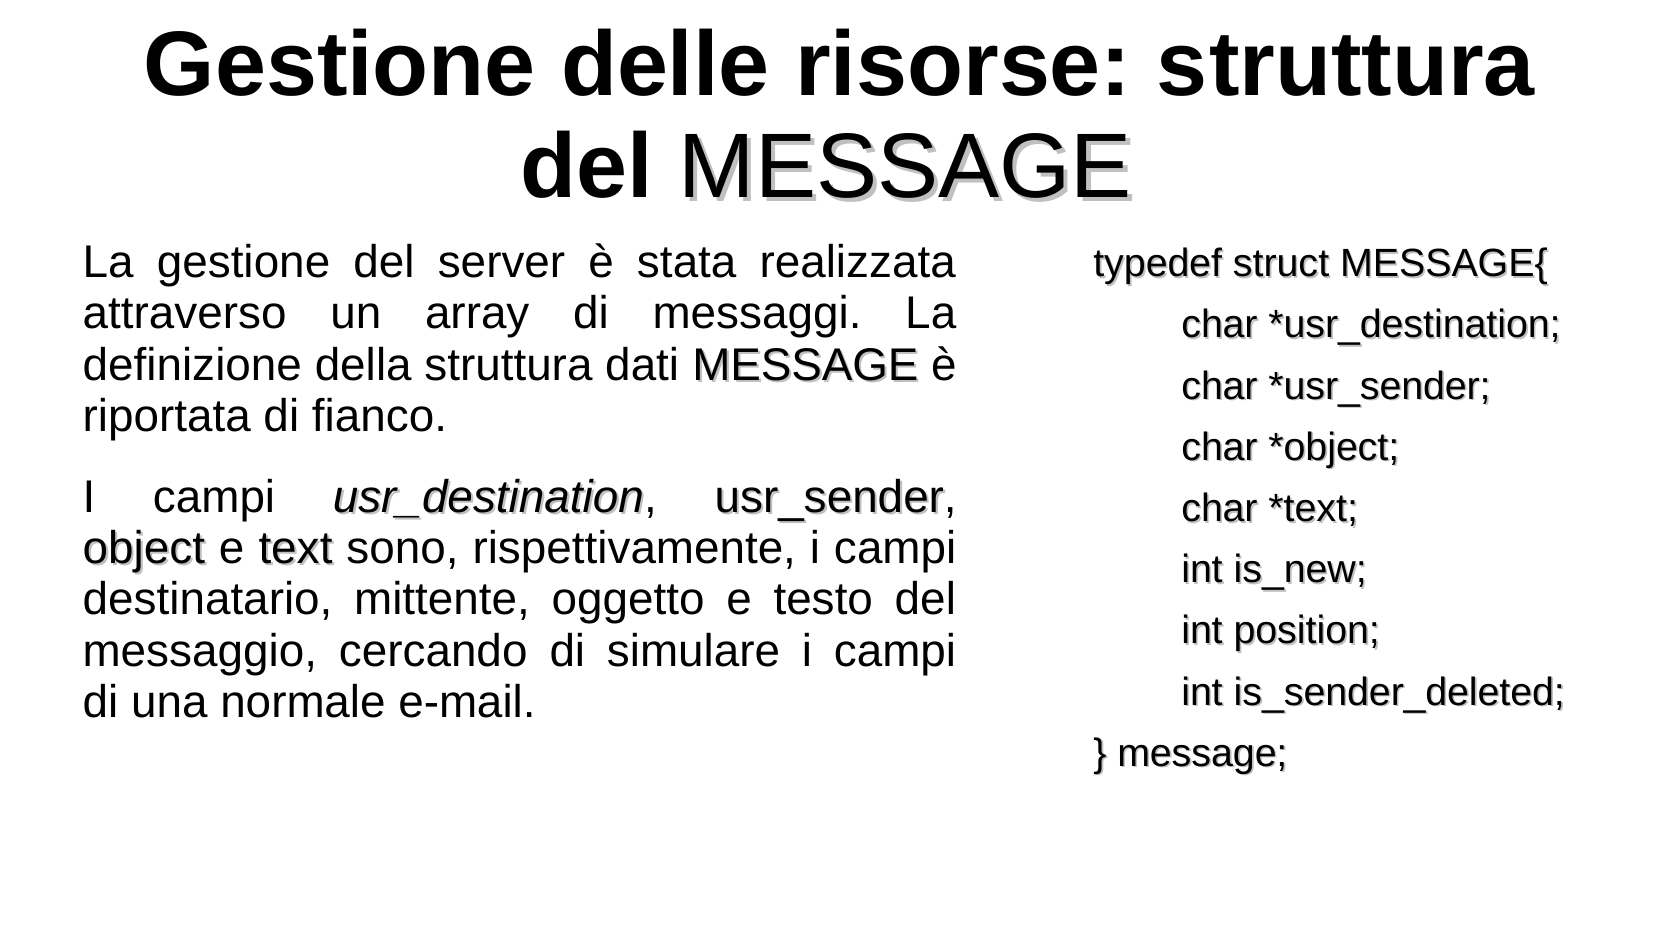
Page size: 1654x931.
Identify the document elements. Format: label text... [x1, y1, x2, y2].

list La gestione del server è stata realizzata attraverso un array di messaggi. La definizione della struttura dati MESSAGE è riportata di fianco. I campi usr_destination, usr_sender, object e text sono, rispettivamente, i campi destinatario, mittente, oggetto e testo del messaggio, cercando di simulare i campi di una normale e-mail. [82, 236, 957, 910]
title Gestione delle risorse: struttura del MESSAGE [82, 12, 1571, 218]
list typedef struct MESSAGE{ char *usr_destination; char *usr_sender; char *object; char *text; int is_new; int position; int is_sender_deleted; } message; [1093, 241, 1654, 781]
